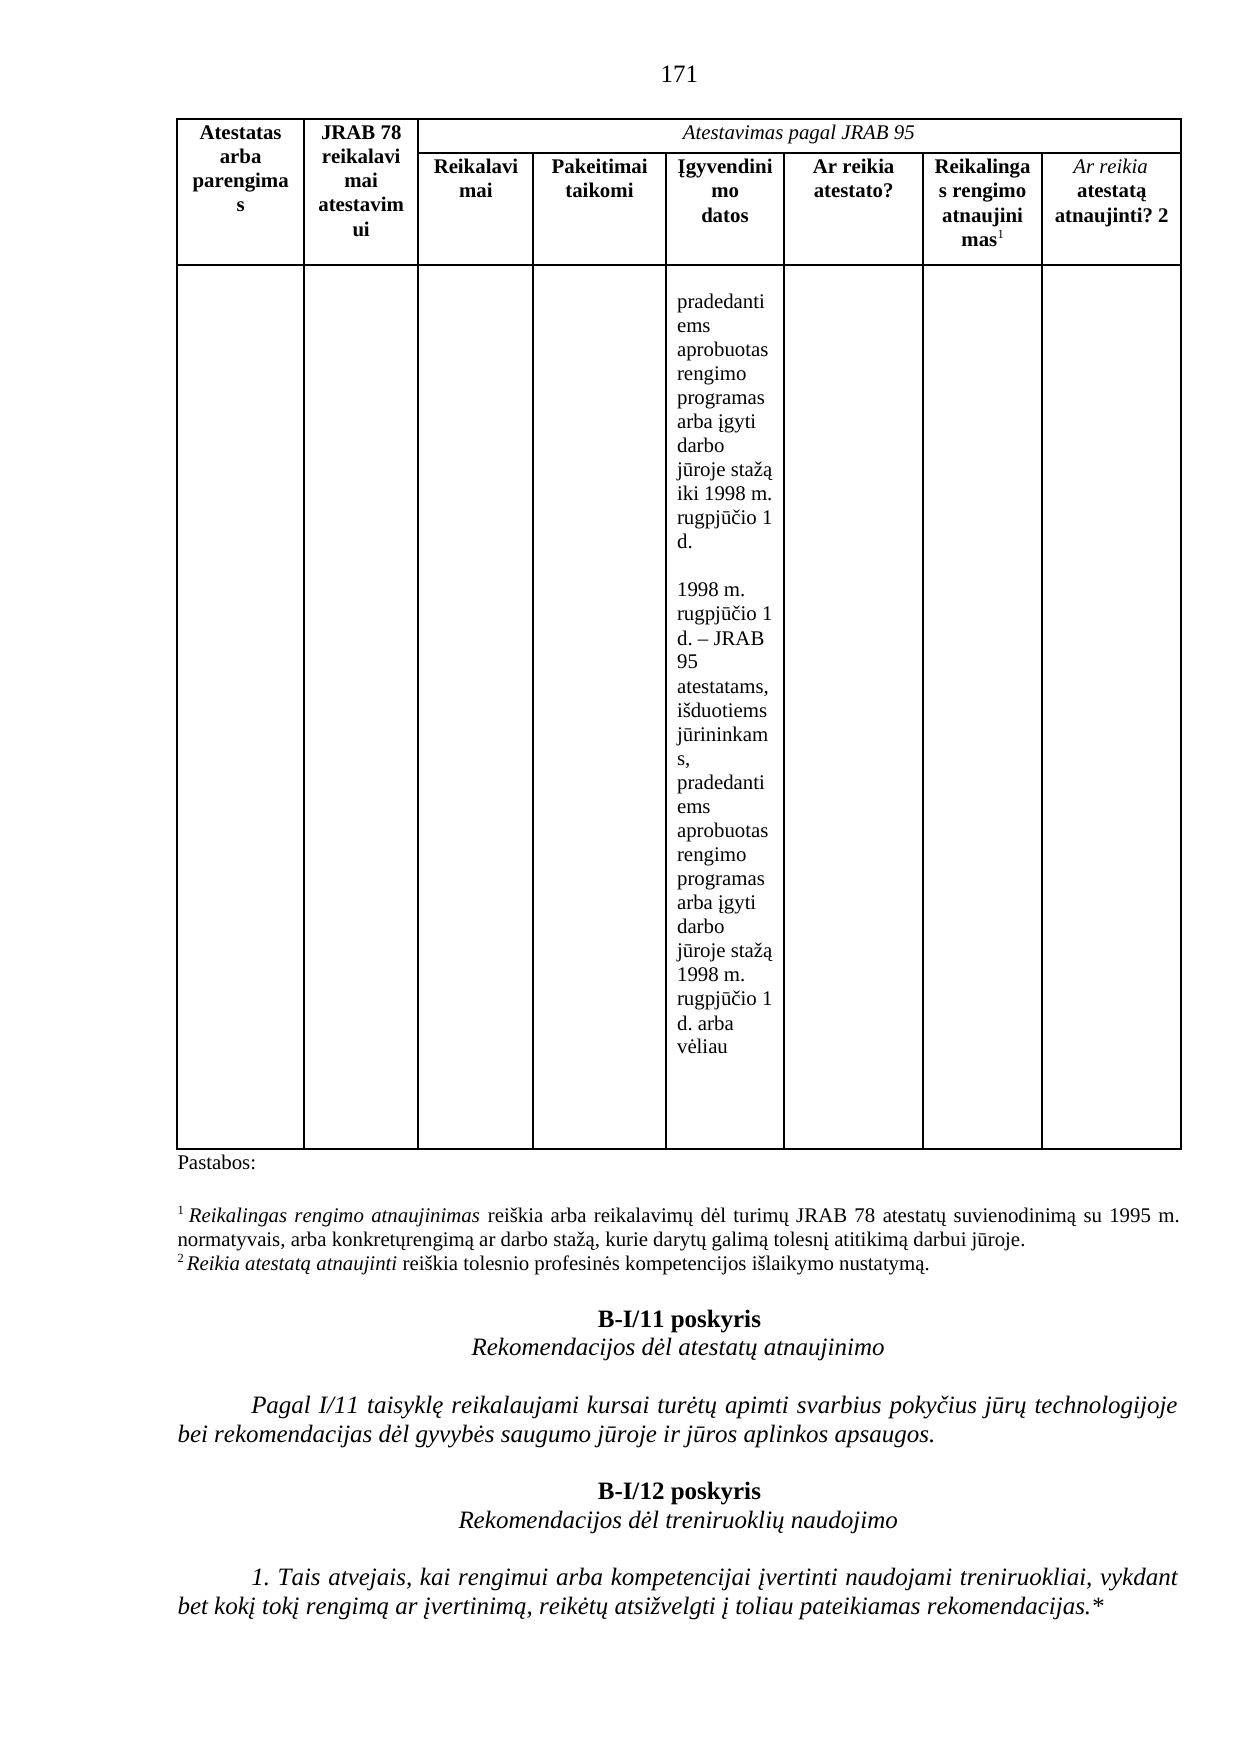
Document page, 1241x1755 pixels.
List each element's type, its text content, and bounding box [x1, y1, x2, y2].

table_header JRAB 78 reikalavimai atestavimui [305, 120, 417, 263]
table_cell Ar reikia atestato? [785, 154, 922, 263]
table_header Atestavimas pagal JRAB 95 [419, 120, 1180, 152]
text B-I/12 poskyris [177, 1476, 1181, 1505]
table_header Atestatas arba parengimas [178, 120, 303, 263]
table_cell pradedantiems aprobuotas rengimo programas arba įgyti darbo jūroje stažą iki 1998 m. rugpjūčio 1 d. 1998 m. rugpjūčio 1 d. – JRAB 95 atestatams, išduotiems jūrininkams, pradedantiems aprobuotas rengimo programas arba įgyti darbo jūroje stažą 1998 m. rugpjūčio 1 d. arba vėliau [667, 266, 783, 1148]
text Rekomendacijos dėl treniruoklių naudojimo [177, 1505, 1181, 1534]
text 1. Tais atvejais, kai rengimui arba kompetencijai įvertinti naudojami treniruokliai, vykdant bet kokį tokį rengimą ar įvertinimą, reikėtų atsižvelgti į toliau pateikiamas rekomendacijas.* [177, 1562, 1181, 1620]
table_cell [1043, 266, 1180, 1148]
text Rekomendacijos dėl atestatų atnaujinimo [177, 1332, 1181, 1361]
text Pastabos: [177, 1150, 1181, 1174]
text B-I/11 poskyris [177, 1304, 1181, 1332]
text Pagal I/11 taisyklę reikalaujami kursai turėtų apimti svarbius pokyčius jūrų technologijoje bei rekomendacijas dėl gyvybės saugumo jūroje ir jūros aplinkos apsaugos. [177, 1390, 1181, 1447]
table_cell [534, 266, 665, 1148]
table_cell Ar reikia atestatą atnaujinti? 2 [1043, 154, 1180, 263]
table_cell Reikalavimai [419, 154, 532, 263]
table_cell [419, 266, 532, 1148]
table_cell [785, 266, 922, 1148]
table_cell [924, 266, 1041, 1148]
text 1 Reikalingas rengimo atnaujinimas reiškia arba reikalavimų dėl turimų JRAB 78 atestatų suvienodinimą su 1995 m. normatyvais, arba konkretųrengimą ar darbo stažą, kurie darytų galimą tolesnį atitikimą darbui jūroje. [177, 1203, 1181, 1251]
table_cell Reikalingas rengimo atnaujinimas1 [924, 154, 1041, 263]
table_cell Įgyvendinimo datos [667, 154, 783, 263]
table_cell [178, 266, 303, 1148]
text 2 Reikia atestatą atnaujinti reiškia tolesnio profesinės kompetencijos išlaikymo nustatymą. [177, 1251, 1181, 1275]
table_cell [305, 266, 417, 1148]
table_cell Pakeitimai taikomi [534, 154, 665, 263]
